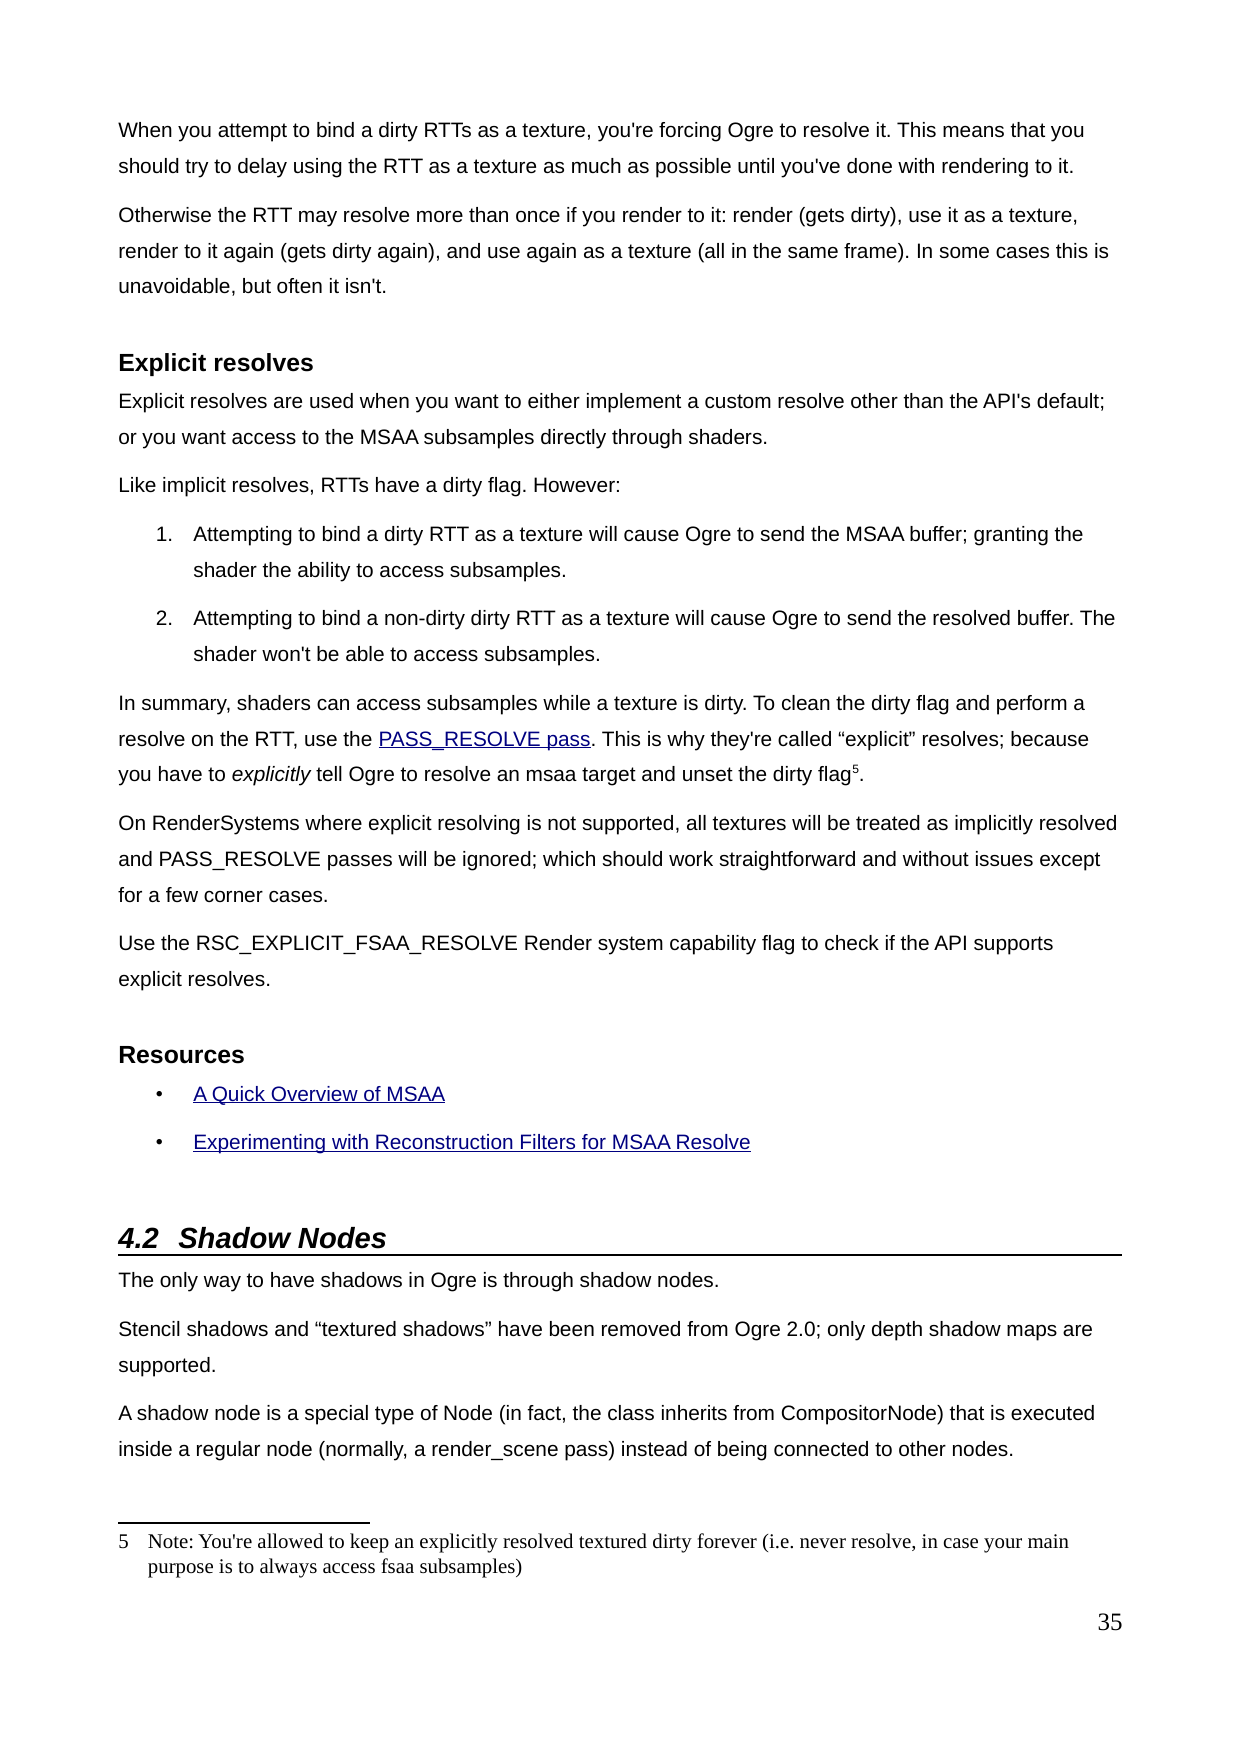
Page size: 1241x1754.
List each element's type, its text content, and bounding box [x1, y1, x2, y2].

text When you attempt to bind a dirty RTTs as a texture, you're forcing Ogre to resolve it. This means that you should try to delay using the RTT as a texture as much as possible until you've done with rendering to it. [118, 118, 1122, 178]
text In summary, shaders can access subsamples while a texture is dirty. To clean the dirty flag and perform a resolve on the RTT, use the PASS_RESOLVE pass. This is why they're called “explicit” resolves; because you have to explicitly tell Ogre to resolve an msaa target and unset the dirty flag. [118, 690, 1122, 786]
text On RenderSystems where explicit resolving is not supported, all textures will be treated as implicitly resolved and PASS_RESOLVE passes will be ignored; which should work straightforward and without issues except for a few corner cases. [118, 811, 1122, 907]
text A shadow node is a special type of Node (in fact, the class inherits from CompositorNode) that is executed inside a regular node (normally, a render_scene pass) instead of being connected to other nodes. [118, 1401, 1122, 1461]
subtitle Resources [118, 1040, 1122, 1069]
text Explicit resolves are used when you want to either implement a custom resolve other than the API's default; or you want access to the MSAA subsamples directly through shaders. [118, 389, 1122, 449]
subtitle Shadow Nodes [118, 1221, 1122, 1254]
subtitle Explicit resolves [118, 348, 1122, 376]
list Experimenting with Reconstruction Filters for MSAA Resolve [156, 1130, 1122, 1154]
text Use the RSC_EXPLICIT_FSAA_RESOLVE Render system capability flag to check if the API supports explicit resolves. [118, 931, 1122, 991]
list Attempting to bind a non-dirty dirty RTT as a texture will cause Ogre to send the resolved buffer. The shader won't be able to access subsamples. [156, 606, 1122, 666]
list A Quick Overview of MSAA [156, 1081, 1122, 1106]
text Note: You're allowed to keep an explicitly resolved textured dirty forever (i.e. never resolve, in case your main purpose is to always access fsaa subsamples) [118, 1529, 1122, 1578]
text Otherwise the RTT may resolve more than once if you render to it: render (gets dirty), use it as a texture, render to it again (gets dirty again), and use again as a texture (all in the same frame). In some cases this is unavoidable, but often it isn't. [118, 202, 1122, 298]
list Attempting to bind a dirty RTT as a texture will cause Ogre to send the MSAA buffer; granting the shader the ability to access subsamples. [156, 522, 1122, 582]
text The only way to have shadows in Ogre is through shadow nodes. [118, 1268, 1122, 1292]
text Like implicit resolves, RTTs have a dirty flag. However: [118, 473, 1122, 497]
text Stencil shadows and “textured shadows” have been removed from Ogre 2.0; only depth shadow maps are supported. [118, 1316, 1122, 1376]
